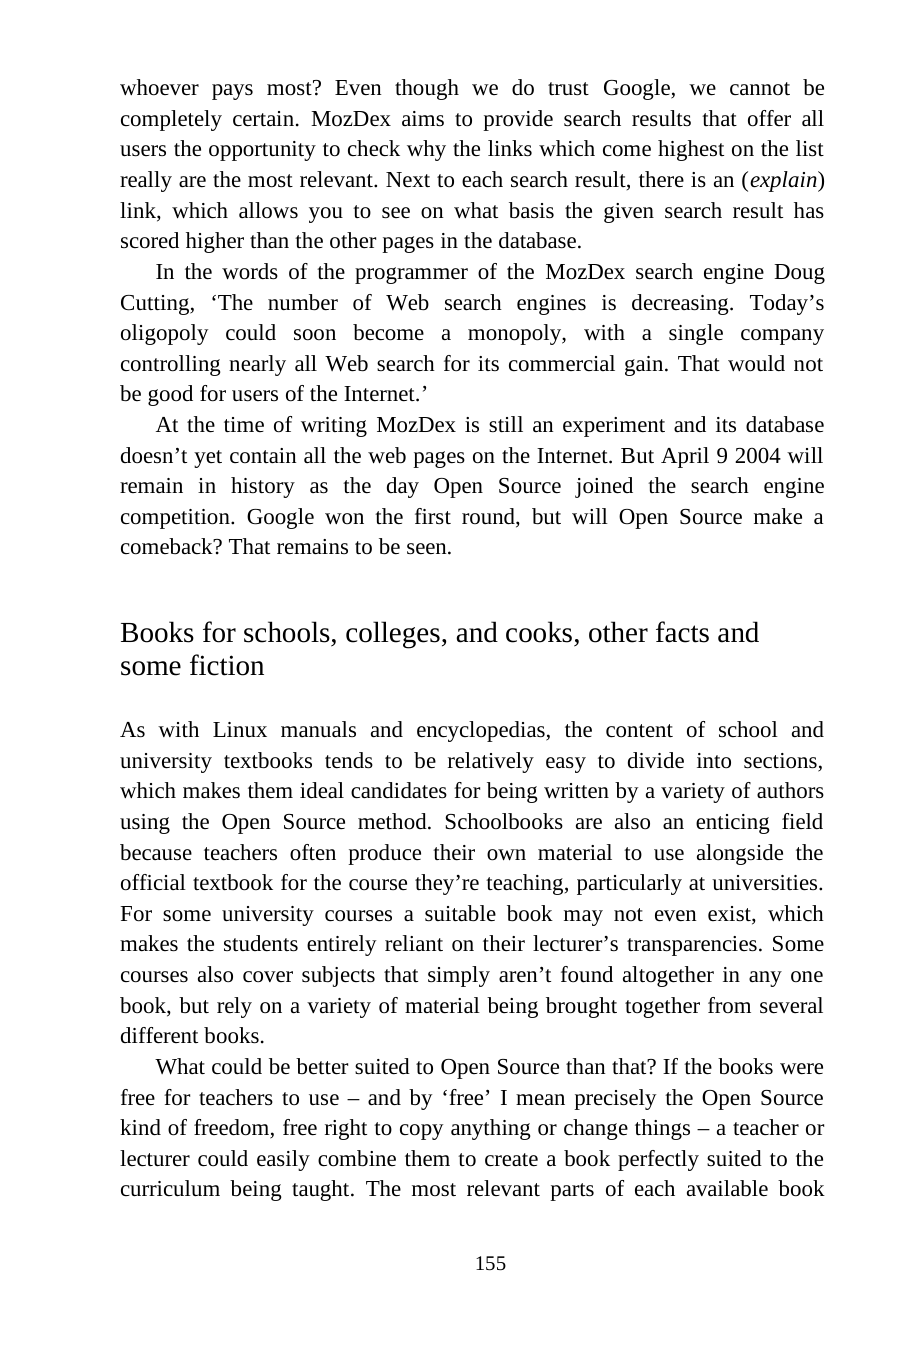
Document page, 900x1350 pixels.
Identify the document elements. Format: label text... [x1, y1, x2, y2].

text As with Linux manuals and encyclopedias, the content of school and university textbooks tends to be relatively easy to divide into sections, which makes them ideal candidates for being written by a variety of authors using the Open Source method. Schoolbooks are also an enticing field because teachers often produce their own material to use alongside the official textbook for the course they’re teaching, particularly at universities. For some university courses a suitable book may not even exist, which makes the students entirely reliant on their lecturer’s transparencies. Some courses also cover subjects that simply aren’t found altogether in any one book, but rely on a variety of material being brought together from several different books. [120, 717, 825, 1049]
text whoever pays most? Even though we do trust Google, we cannot be completely certain. MozDex aims to provide search results that offer all users the opportunity to check why the links which come highest on the list really are the most relevant. Next to each search result, there is an (explain) link, which allows you to see on what basis the given search result has scored higher than the other pages in the database. [120, 75, 825, 254]
text What could be better suited to Open Source than that? If the books were free for teachers to use – and by ‘free’ I mean precisely the Open Source kind of freedom, free right to copy anything or change things – a teacher or lecturer could easily combine them to create a book perfectly suited to the curriculum being taught. The most relevant parts of each available book [120, 1054, 825, 1202]
subtitle Books for schools, colleges, and cooks, other facts and some fiction [120, 617, 825, 682]
text In the words of the programmer of the MozDex search engine Doug Cutting, ‘The number of Web search engines is decreasing. Today’s oligopoly could soon become a monopoly, with a single company controlling nearly all Web search for its commercial gain. That would not be good for users of the Internet.’ [120, 259, 825, 407]
text At the time of writing MozDex is still an experiment and its database doesn’t yet contain all the web pages on the Internet. But April 9 2004 will remain in history as the day Open Source joined the search engine competition. Google won the first round, but will Open Source make a comeback? That remains to be seen. [120, 412, 825, 560]
